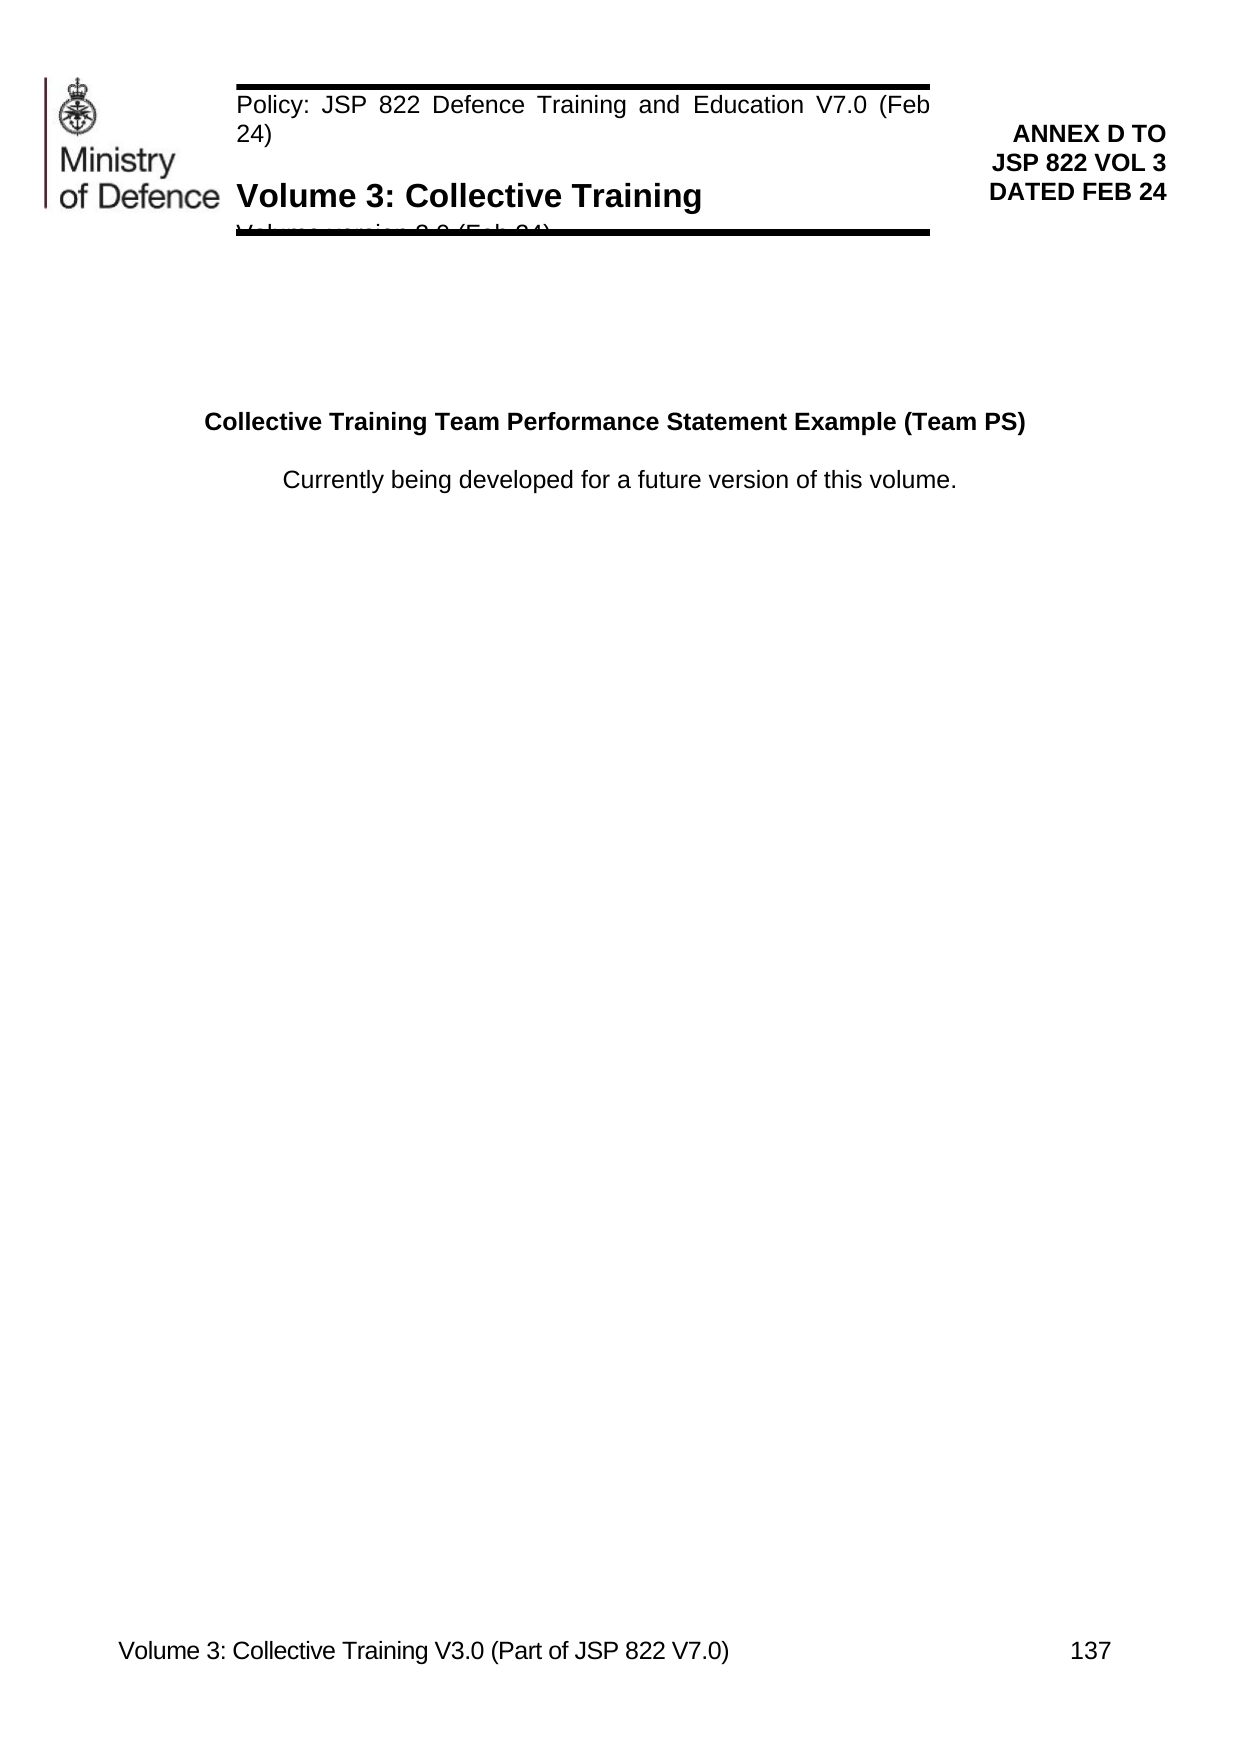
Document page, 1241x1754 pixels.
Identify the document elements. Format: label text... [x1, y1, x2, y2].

text Currently being developed for a future version of this volume. [118, 466, 1122, 494]
subtitle D – Collective Training Team Performance Statement Example (Team PS) [118, 403, 1122, 437]
